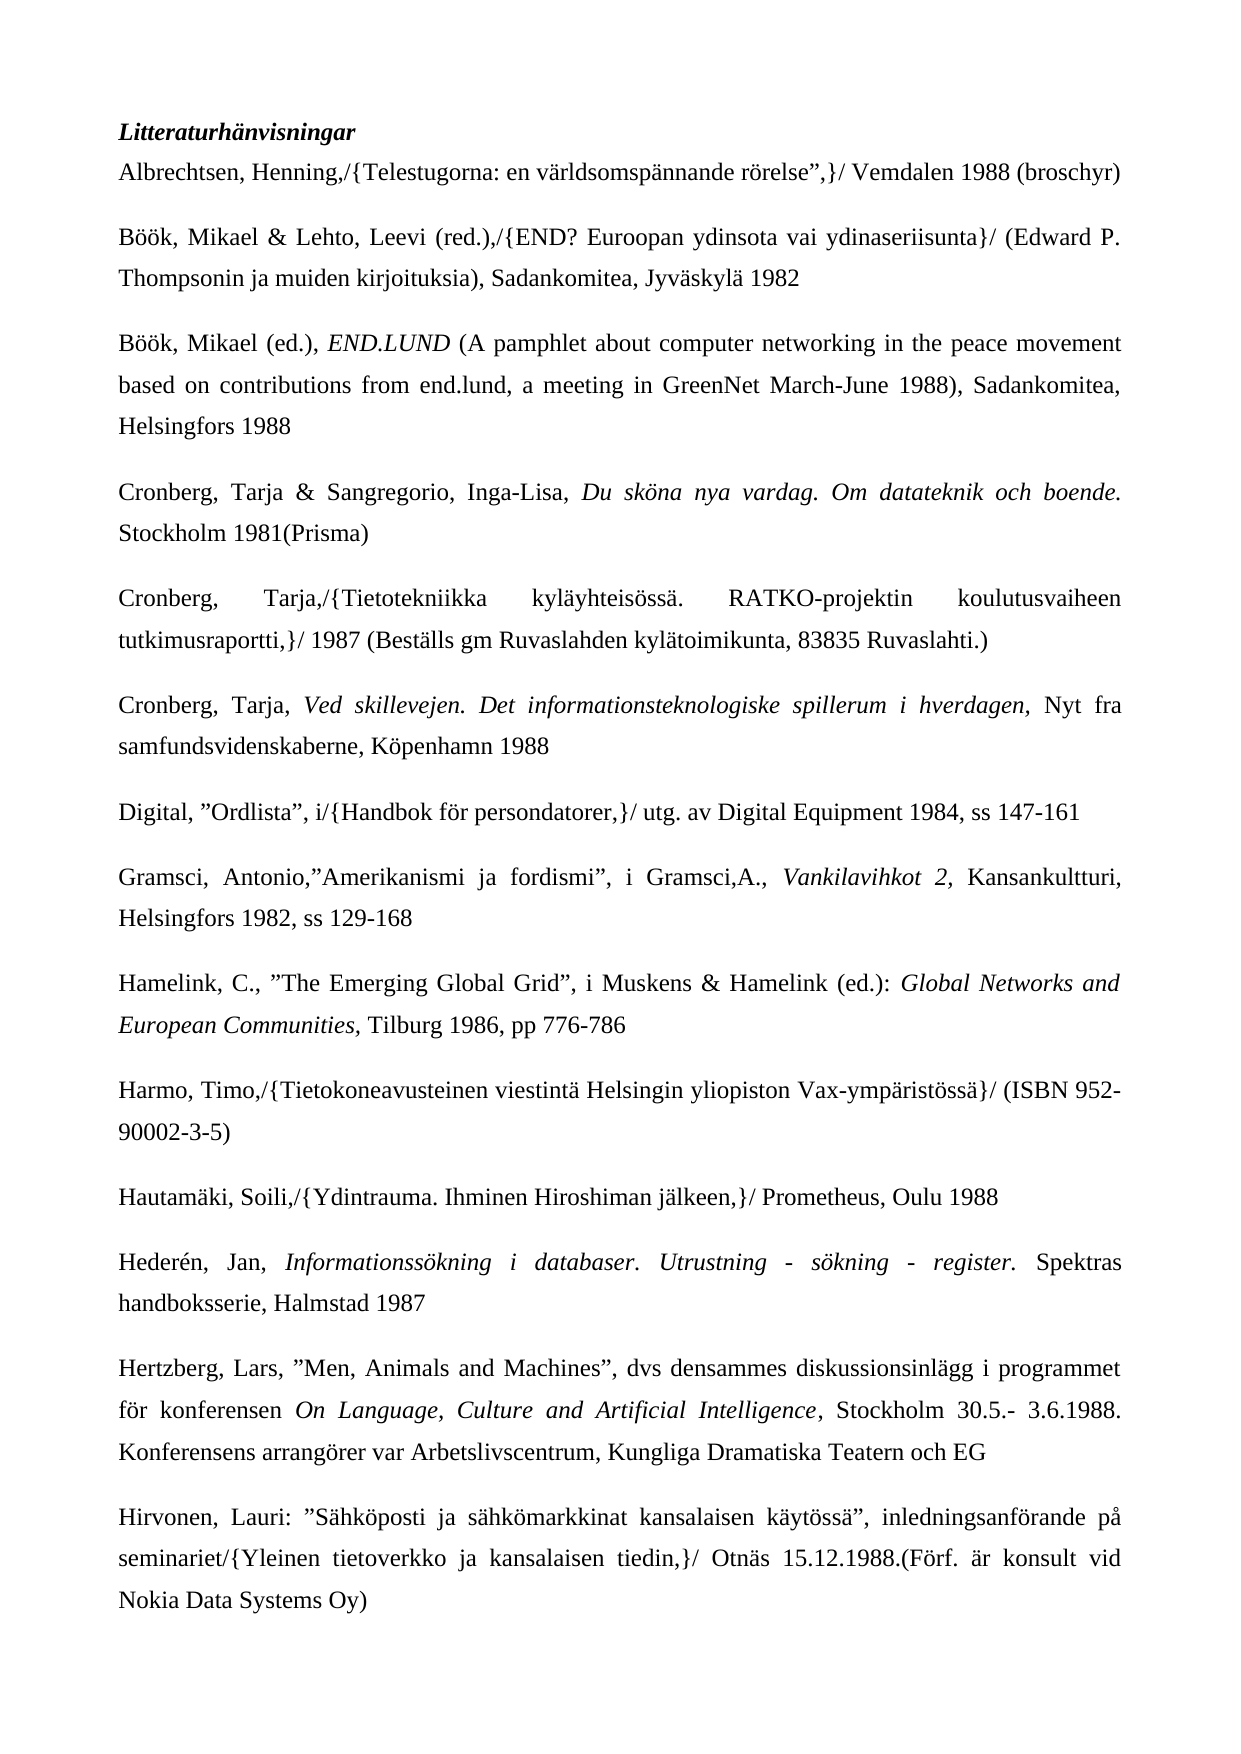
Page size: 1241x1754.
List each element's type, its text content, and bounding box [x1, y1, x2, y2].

text Böök, Mikael & Lehto, Leevi (red.),/{END? Euroopan ydinsota vai ydinaseriisunta}/ (Edward P. Thompsonin ja muiden kirjoituksia), Sadankomitea, Jyväskylä 1982 [118, 223, 1122, 292]
text Cronberg, Tarja, Ved skillevejen. Det informationsteknologiske spillerum i hverdagen, Nyt fra samfundsvidenskaberne, Köpenhamn 1988 [118, 691, 1122, 760]
text Digital, ”Ordlista”, i/{Handbok för persondatorer,}/ utg. av Digital Equipment 1984, ss 147-161 [118, 798, 1122, 825]
text Gramsci, Antonio,”Amerikanismi ja fordismi”, i Gramsci,A., Vankilavihkot 2, Kansankultturi, Helsingfors 1982, ss 129-168 [118, 863, 1122, 932]
text Hertzberg, Lars, ”Men, Animals and Machines”, dvs densammes diskussionsinlägg i programmet för konferensen On Language, Culture and Artificial Intelligence, Stockholm 30.5.- 3.6.1988. Konferensens arrangörer var Arbetslivscentrum, Kungliga Dramatiska Teatern och EG [118, 1354, 1122, 1465]
text Hirvonen, Lauri: ”Sähköposti ja sähkömarkkinat kansalaisen käytössä”, inledningsanförande på seminariet/{Yleinen tietoverkko ja kansalaisen tiedin,}/ Otnäs 15.12.1988.(Förf. är konsult vid Nokia Data Systems Oy) [118, 1503, 1122, 1613]
text Harmo, Timo,/{Tietokoneavusteinen viestintä Helsingin yliopiston Vax-ympäristössä}/ (ISBN 952-90002-3-5) [118, 1076, 1122, 1145]
text Böök, Mikael (ed.), END.LUND (A pamphlet about computer networking in the peace movement based on contributions from end.lund, a meeting in GreenNet March-June 1988), Sadankomitea, Helsingfors 1988 [118, 329, 1122, 440]
text Cronberg, Tarja & Sangregorio, Inga-Lisa, Du sköna nya vardag. Om datateknik och boende. Stockholm 1981(Prisma) [118, 478, 1122, 547]
text Albrechtsen, Henning,/{Telestugorna: en världsomspännande rörelse”,}/ Vemdalen 1988 (broschyr) [118, 158, 1122, 185]
subtitle Litteraturhänvisningar [118, 118, 1122, 146]
text Hederén, Jan, Informationssökning i databaser. Utrustning - sökning - register. Spektras handboksserie, Halmstad 1987 [118, 1248, 1122, 1317]
text Hamelink, C., ”The Emerging Global Grid”, i Muskens & Hamelink (ed.): Global Networks and European Communities, Tilburg 1986, pp 776-786 [118, 969, 1122, 1039]
text Hautamäki, Soili,/{Ydintrauma. Ihminen Hiroshiman jälkeen,}/ Prometheus, Oulu 1988 [118, 1183, 1122, 1210]
text Cronberg, Tarja,/{Tietotekniikka kyläyhteisössä. RATKO-projektin koulutusvaiheen tutkimusraportti,}/ 1987 (Beställs gm Ruvaslahden kylätoimikunta, 83835 Ruvaslahti.) [118, 584, 1122, 653]
